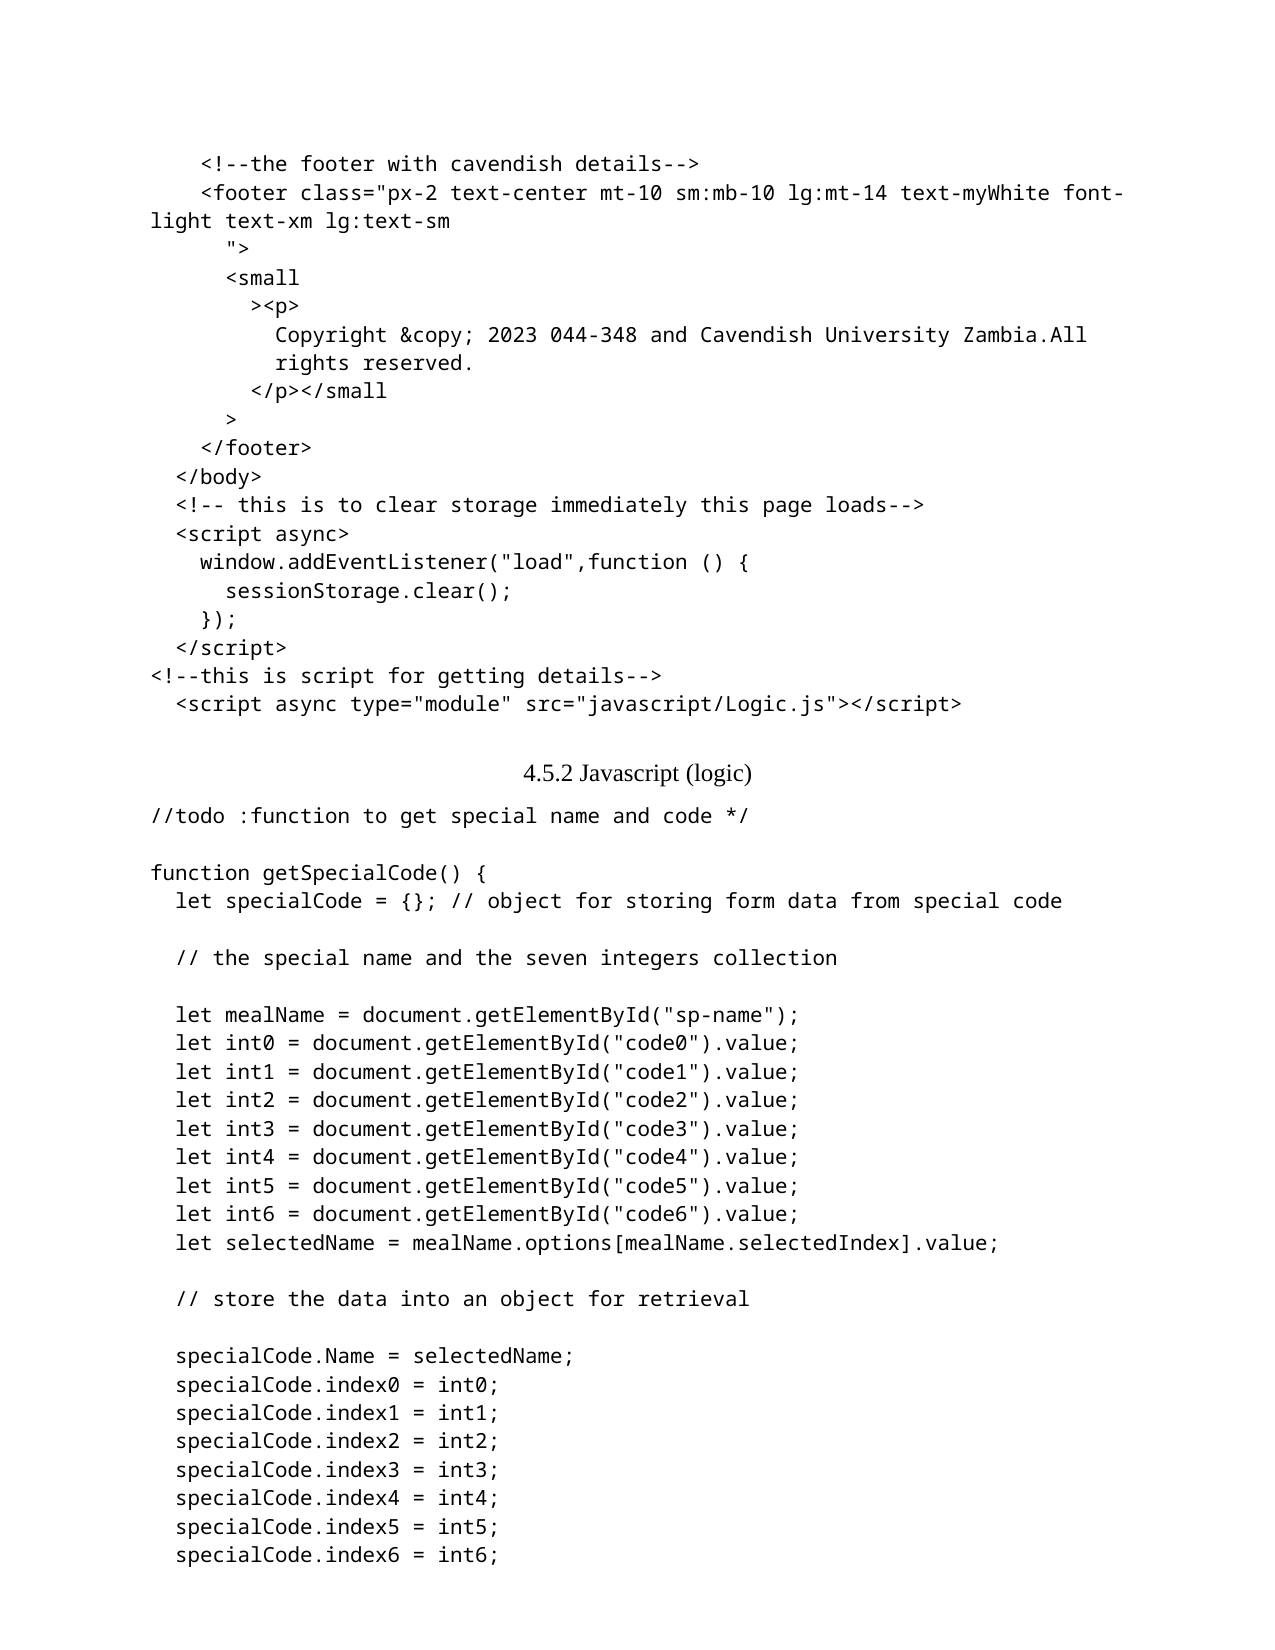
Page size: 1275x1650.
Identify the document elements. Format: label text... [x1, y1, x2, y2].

text window.addEventListener("load",function () { [150, 547, 1125, 576]
text let mealName = document.getElementById("sp-name"); [150, 1000, 1125, 1028]
text </p></small [150, 377, 1125, 405]
text specialCode.index1 = int1; [150, 1398, 1125, 1427]
text //todo :function to get special name and code */ [150, 801, 1125, 829]
text <!-- this is to clear storage immediately this page loads--> [150, 490, 1125, 519]
text <script async type="module" src="javascript/Logic.js"></script> [150, 689, 1125, 718]
text let int2 = document.getElementById("code2").value; [150, 1085, 1125, 1114]
text <script async> [150, 519, 1125, 547]
text specialCode.index4 = int4; [150, 1483, 1125, 1512]
text "> [150, 234, 1125, 263]
text sessionStorage.clear(); [150, 576, 1125, 604]
subtitle 4.5.2 Javascript (logic) [150, 759, 1125, 787]
text ><p> [150, 291, 1125, 320]
text }); [150, 604, 1125, 633]
text > [150, 405, 1125, 433]
text let selectedName = mealName.options[mealName.selectedIndex].value; [150, 1228, 1125, 1256]
text specialCode.index0 = int0; [150, 1370, 1125, 1398]
text <footer class="px-2 text-center mt-10 sm:mb-10 lg:mt-14 text-myWhite font-light text-xm lg:text-sm [150, 178, 1125, 234]
text let int6 = document.getElementById("code6").value; [150, 1199, 1125, 1228]
text </body> [150, 462, 1125, 490]
text specialCode.index5 = int5; [150, 1512, 1125, 1540]
text specialCode.index6 = int6; [150, 1540, 1125, 1569]
text </script> [150, 633, 1125, 661]
text specialCode.Name = selectedName; [150, 1341, 1125, 1370]
text let int5 = document.getElementById("code5").value; [150, 1171, 1125, 1199]
text // the special name and the seven integers collection [150, 943, 1125, 972]
text <!--this is script for getting details--> [150, 661, 1125, 689]
text let int1 = document.getElementById("code1").value; [150, 1057, 1125, 1085]
text </footer> [150, 433, 1125, 462]
text function getSpecialCode() { [150, 858, 1125, 886]
text let int4 = document.getElementById("code4").value; [150, 1142, 1125, 1171]
text specialCode.index2 = int2; [150, 1427, 1125, 1455]
text <!--the footer with cavendish details--> [150, 149, 1125, 178]
text <small [150, 263, 1125, 291]
text rights reserved. [150, 348, 1125, 377]
text let int0 = document.getElementById("code0").value; [150, 1028, 1125, 1057]
text let int3 = document.getElementById("code3").value; [150, 1114, 1125, 1142]
text Copyright &copy; 2023 044-348 and Cavendish University Zambia.All [150, 320, 1125, 348]
text // store the data into an object for retrieval [150, 1284, 1125, 1313]
text specialCode.index3 = int3; [150, 1455, 1125, 1483]
text let specialCode = {}; // object for storing form data from special code [150, 886, 1125, 915]
